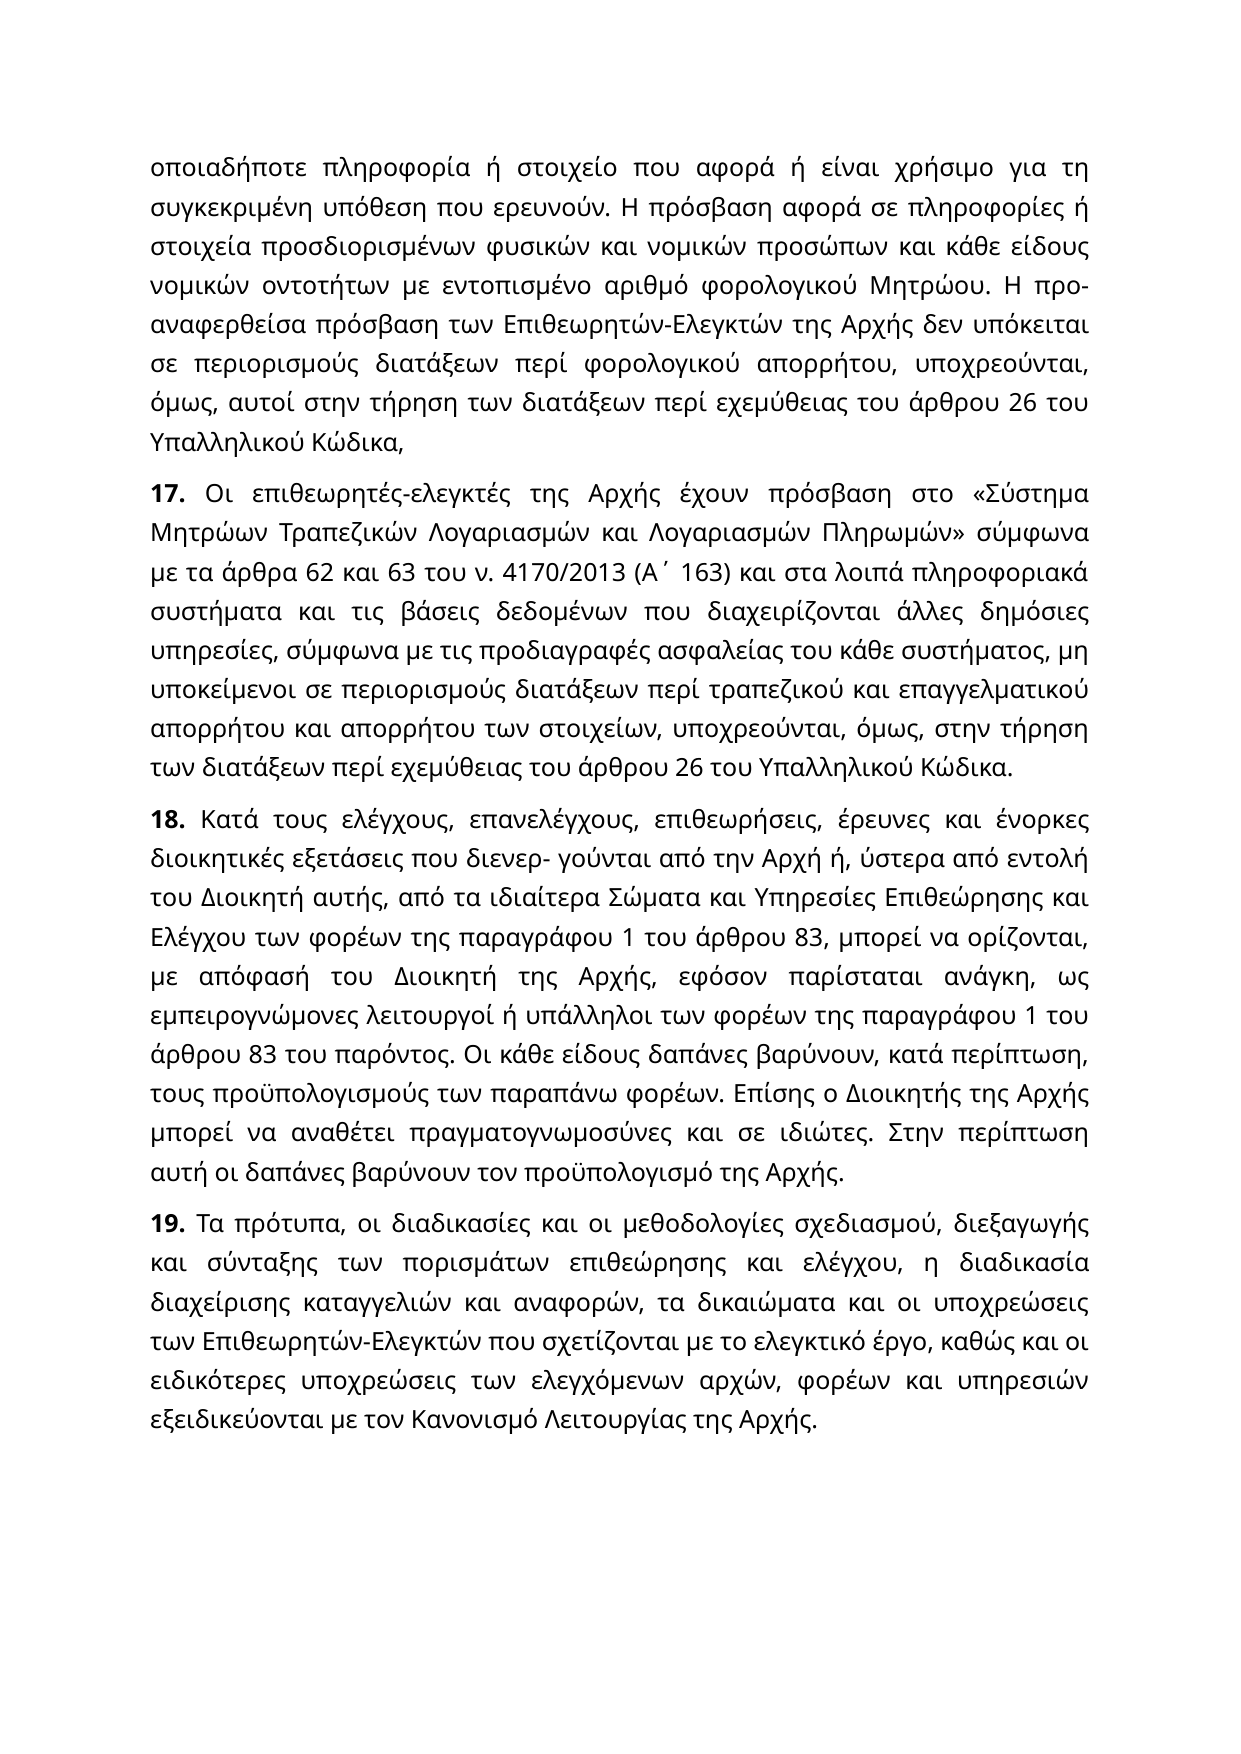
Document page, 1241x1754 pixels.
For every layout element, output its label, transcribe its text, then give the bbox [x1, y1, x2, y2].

text οποιαδήποτε πληροφορία ή στοιχείο που αφορά ή είναι χρήσιμο για τη συγκεκριμένη υπόθεση που ερευνούν. Η πρόσβαση αφορά σε πληροφορίες ή στοιχεία προσδιορισμένων φυσικών και νομικών προσώπων και κάθε είδους νομικών οντοτήτων με εντοπισμένο αριθμό φορολογικού Μητρώου. Η προ- αναφερθείσα πρόσβαση των Επιθεωρητών-Ελεγκτών της Αρχής δεν υπόκειται σε περιορισμούς διατάξεων περί φορολογικού απορρήτου, υποχρεούνται, όμως, αυτοί στην τήρηση των διατάξεων περί εχεμύθειας του άρθρου 26 του Υπαλληλικού Κώδικα, [150, 150, 1090, 458]
text 19. Τα πρότυπα, οι διαδικασίες και οι μεθοδολογίες σχεδιασμού, διεξαγωγής και σύνταξης των πορισμάτων επιθεώρησης και ελέγχου, η διαδικασία διαχείρισης καταγγελιών και αναφορών, τα δικαιώματα και οι υποχρεώσεις των Επιθεωρητών-Ελεγκτών που σχετίζονται με το ελεγκτικό έργο, καθώς και οι ειδικότερες υποχρεώσεις των ελεγχόμενων αρχών, φορέων και υπηρεσιών εξειδικεύονται με τον Κανονισμό Λειτουργίας της Αρχής. [150, 1206, 1090, 1436]
text 17. Οι επιθεωρητές-ελεγκτές της Αρχής έχουν πρόσβαση στο «Σύστημα Μητρώων Τραπεζικών Λογαριασμών και Λογαριασμών Πληρωμών» σύμφωνα με τα άρθρα 62 και 63 του ν. 4170/2013 (Α΄ 163) και στα λοιπά πληροφοριακά συστήματα και τις βάσεις δεδομένων που διαχειρίζονται άλλες δημόσιες υπηρεσίες, σύμφωνα με τις προδιαγραφές ασφαλείας του κάθε συστήματος, μη υποκείμενοι σε περιορισμούς διατάξεων περί τραπεζικού και επαγγελματικού απορρήτου και απορρήτου των στοιχείων, υποχρεούνται, όμως, στην τήρηση των διατάξεων περί εχεμύθειας του άρθρου 26 του Υπαλληλικού Κώδικα. [150, 476, 1090, 784]
text 18. Κατά τους ελέγχους, επανελέγχους, επιθεωρήσεις, έρευνες και ένορκες διοικητικές εξετάσεις που διενερ- γούνται από την Αρχή ή, ύστερα από εντολή του Διοικητή αυτής, από τα ιδιαίτερα Σώματα και Υπηρεσίες Επιθεώρησης και Ελέγχου των φορέων της παραγράφου 1 του άρθρου 83, μπορεί να ορίζονται, με απόφασή του Διοικητή της Αρχής, εφόσον παρίσταται ανάγκη, ως εμπειρογνώμονες λειτουργοί ή υπάλληλοι των φορέων της παραγράφου 1 του άρθρου 83 του παρόντος. Οι κάθε είδους δαπάνες βαρύνουν, κατά περίπτωση, τους προϋπολογισμούς των παραπάνω φορέων. Επίσης ο Διοικητής της Αρχής μπορεί να αναθέτει πραγματογνωμοσύνες και σε ιδιώτες. Στην περίπτωση αυτή οι δαπάνες βαρύνουν τον προϋπολογισμό της Αρχής. [150, 802, 1090, 1188]
